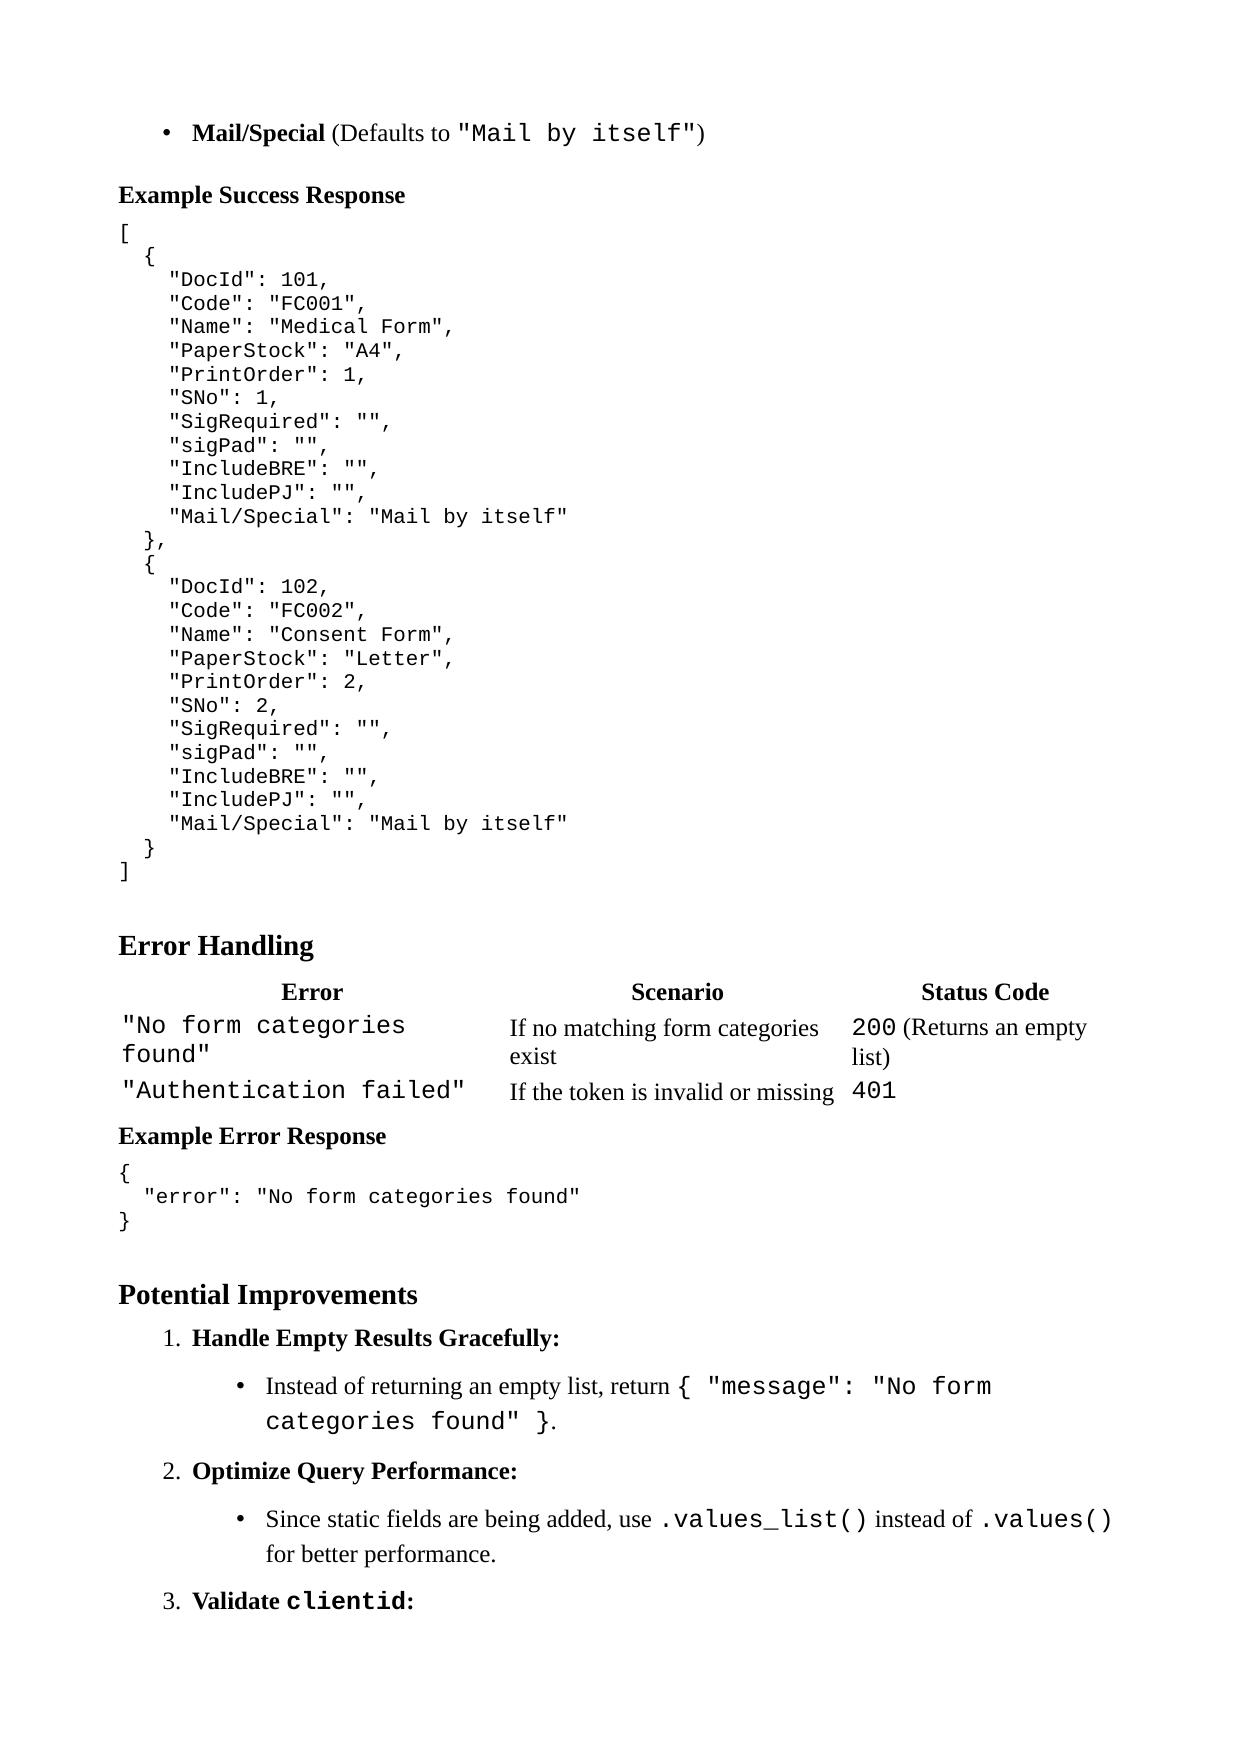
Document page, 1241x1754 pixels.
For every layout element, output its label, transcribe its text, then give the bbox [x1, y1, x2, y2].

text ] [118, 860, 1122, 884]
text } [118, 1210, 1122, 1233]
text "IncludeBRE": "", [118, 458, 1122, 482]
text "sigPad": "", [118, 742, 1122, 766]
list Handle Empty Results Gracefully: [162, 1323, 1122, 1352]
text "IncludePJ": "", [118, 789, 1122, 813]
list Mail/Special (Defaults to "Mail by itself") [162, 118, 1122, 149]
text "PaperStock": "Letter", [118, 647, 1122, 671]
text { [118, 553, 1122, 577]
text } [118, 837, 1122, 860]
subtitle Error Handling [118, 928, 1122, 962]
text "SNo": 1, [118, 387, 1122, 411]
text { [118, 246, 1122, 269]
text [ [118, 222, 1122, 246]
table_cell 200 (Returns an empty list) [849, 1009, 1122, 1074]
text "sigPad": "", [118, 435, 1122, 458]
list Optimize Query Performance: [162, 1456, 1122, 1485]
list Since static fields are being added, use .values_list() instead of .values() for better performance. [236, 1504, 1122, 1568]
table_header Status Code [849, 974, 1122, 1009]
text "SigRequired": "", [118, 411, 1122, 435]
list Instead of returning an empty list, return { "message": "No form categories found" }. [236, 1371, 1122, 1437]
table_header Scenario [506, 974, 848, 1009]
table_cell If the token is invalid or missing [506, 1074, 848, 1109]
text "Code": "FC002", [118, 600, 1122, 624]
list Validate clientid: [162, 1586, 1122, 1617]
text "Mail/Special": "Mail by itself" [118, 813, 1122, 837]
text "SigRequired": "", [118, 718, 1122, 742]
text "Mail/Special": "Mail by itself" [118, 506, 1122, 529]
text { [118, 1162, 1122, 1186]
text }, [118, 529, 1122, 553]
text "PaperStock": "A4", [118, 340, 1122, 364]
subtitle Example Error Response [118, 1121, 1122, 1150]
subtitle Example Success Response [118, 181, 1122, 209]
text "Name": "Consent Form", [118, 624, 1122, 647]
subtitle Potential Improvements [118, 1277, 1122, 1311]
text "IncludePJ": "", [118, 482, 1122, 506]
table_cell 401 [849, 1074, 1122, 1109]
text "Name": "Medical Form", [118, 316, 1122, 340]
text "Code": "FC001", [118, 293, 1122, 316]
table_cell "No form categories found" [118, 1009, 506, 1074]
text "SNo": 2, [118, 695, 1122, 718]
table_header Error [118, 974, 506, 1009]
text "error": "No form categories found" [118, 1186, 1122, 1210]
text "DocId": 102, [118, 577, 1122, 600]
text "DocId": 101, [118, 269, 1122, 293]
table_cell If no matching form categories exist [506, 1009, 848, 1074]
table_cell "Authentication failed" [118, 1074, 506, 1109]
text "PrintOrder": 1, [118, 364, 1122, 387]
text "IncludeBRE": "", [118, 766, 1122, 789]
text "PrintOrder": 2, [118, 671, 1122, 695]
